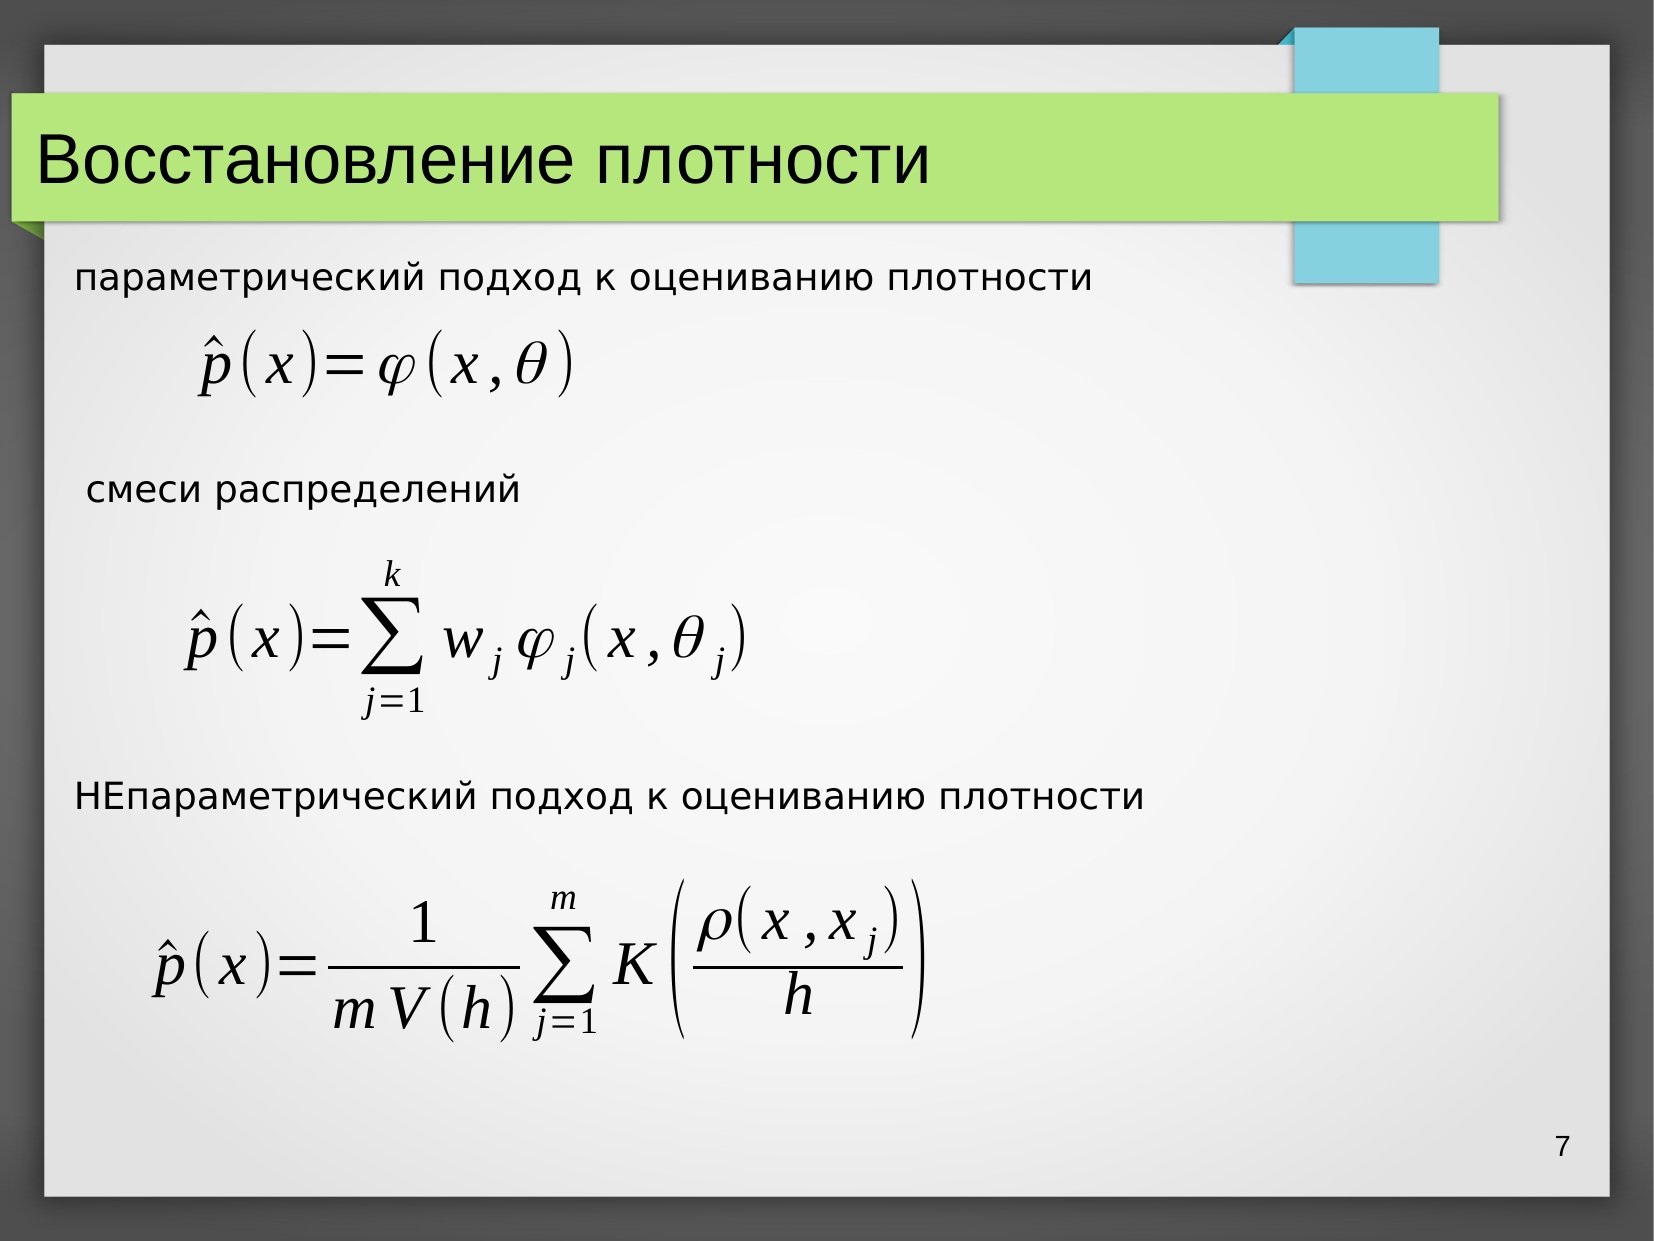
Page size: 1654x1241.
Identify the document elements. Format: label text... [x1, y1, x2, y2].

chart [188, 326, 582, 402]
chart [141, 874, 937, 1049]
chart [175, 552, 756, 721]
text_box параметрический подход к оцениванию плотности [59, 248, 1146, 319]
title Восстановление плотности [35, 118, 1489, 199]
text_box смеси распределений [70, 460, 579, 532]
text_box НЕпараметрический подход к оцениванию плотности [59, 767, 1536, 851]
picture [0, 0, 1654, 1241]
